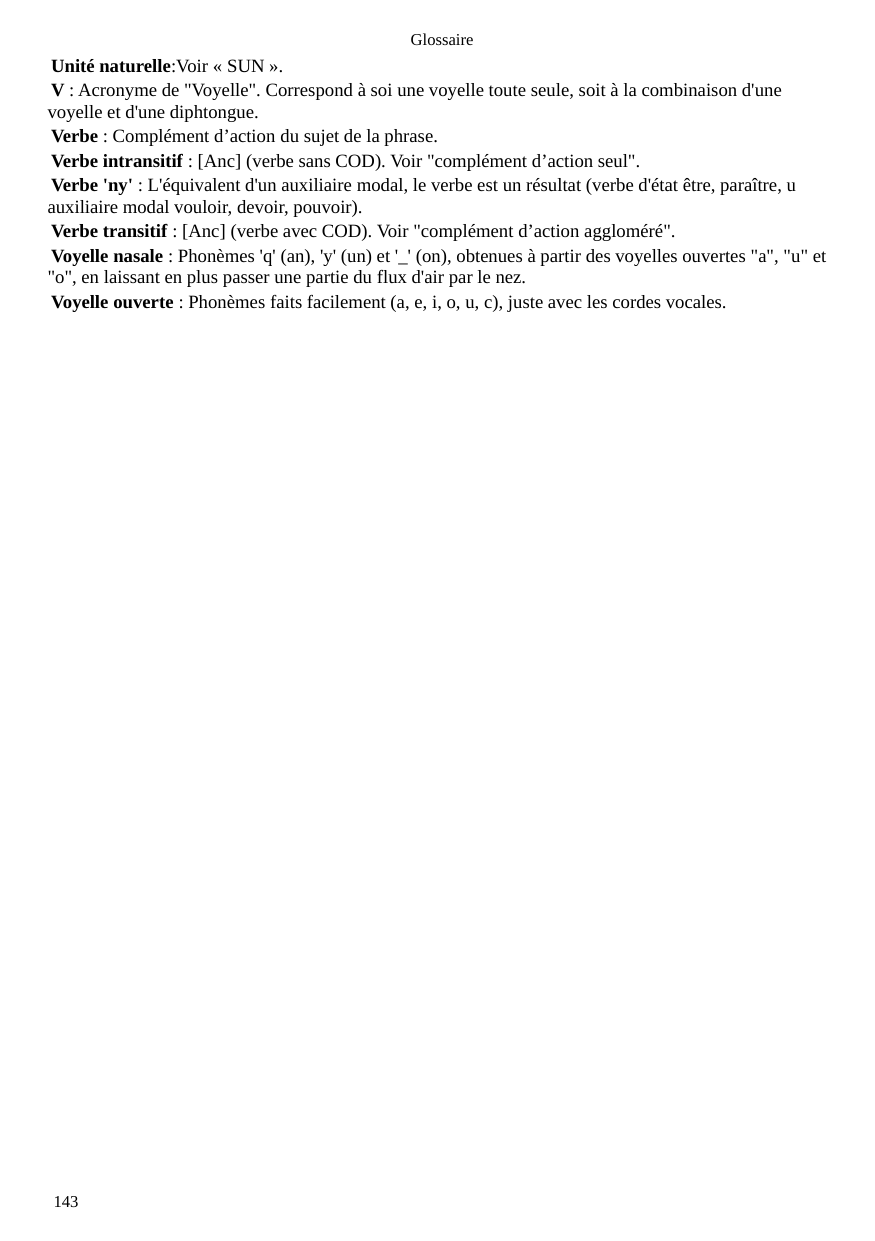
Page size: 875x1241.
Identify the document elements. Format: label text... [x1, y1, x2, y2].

text Verbe 'ny' : L'équivalent d'un auxiliaire modal, le verbe est un résultat (verbe d'état être, paraître, u auxiliaire modal vouloir, devoir, pouvoir). [47, 174, 836, 217]
text Voyelle nasale : Phonèmes 'q' (an), 'y' (un) et '_' (on), obtenues à partir des voyelles ouvertes "a", "u" et "o", en laissant en plus passer une partie du flux d'air par le nez. [47, 244, 836, 288]
text Verbe transitif : [Anc] (verbe avec COD). Voir "complément d’action aggloméré". [47, 220, 836, 242]
text Verbe intransitif : [Anc] (verbe sans COD). Voir "complément d’action seul". [47, 149, 836, 171]
text V : Acronyme de "Voyelle". Correspond à soi une voyelle toute seule, soit à la combinaison d'une voyelle et d'une diphtongue. [47, 79, 836, 122]
text Unité naturelle:Voir « SUN ». [47, 54, 836, 76]
text Verbe : Complément d’action du sujet de la phrase. [47, 125, 836, 147]
text Voyelle ouverte : Phonèmes faits facilement (a, e, i, o, u, c), juste avec les cordes vocales. [47, 291, 836, 312]
